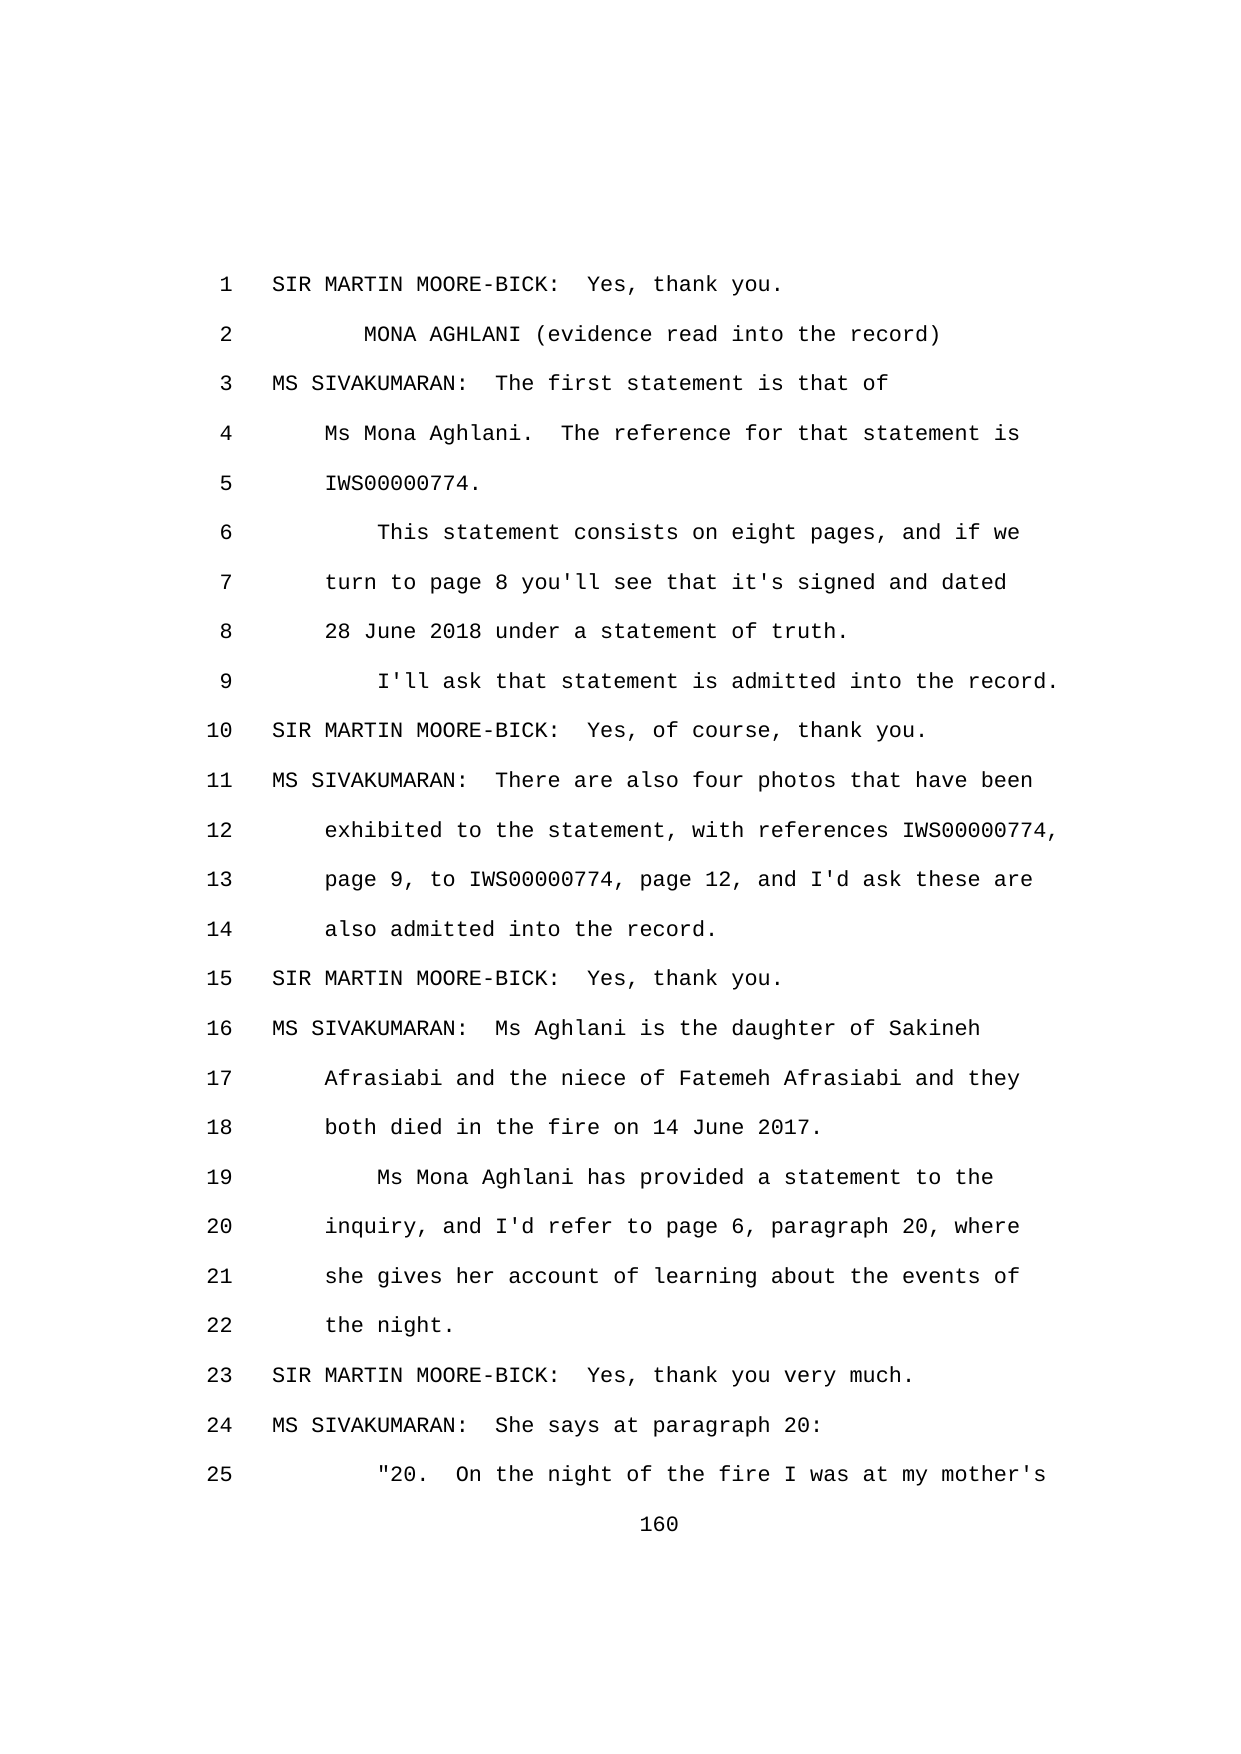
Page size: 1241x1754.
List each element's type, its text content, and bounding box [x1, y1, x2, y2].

text 15 SIR MARTIN MOORE-BICK: Yes, thank you. [75, 967, 1165, 992]
text 2 MONA AGHLANI (evidence read into the record) [75, 323, 1165, 348]
text 24 MS SIVAKUMARAN: She says at paragraph 20: [75, 1414, 1165, 1438]
text 11 MS SIVAKUMARAN: There are also four photos that have been [75, 769, 1165, 794]
text 22 the night. [75, 1314, 1165, 1339]
text 23 SIR MARTIN MOORE-BICK: Yes, thank you very much. [75, 1364, 1165, 1389]
text 9 I'll ask that statement is admitted into the record. [75, 670, 1165, 695]
text 13 page 9, to IWS00000774, page 12, and I'd ask these are [75, 868, 1165, 893]
text 1 SIR MARTIN MOORE-BICK: Yes, thank you. [75, 273, 1165, 298]
text 4 Ms Mona Aghlani. The reference for that statement is [75, 422, 1165, 447]
text 19 Ms Mona Aghlani has provided a statement to the [75, 1166, 1165, 1191]
text 5 IWS00000774. [75, 472, 1165, 496]
text 8 28 June 2018 under a statement of truth. [75, 620, 1165, 645]
text 3 MS SIVAKUMARAN: The first statement is that of [75, 372, 1165, 397]
text 18 both died in the fire on 14 June 2017. [75, 1116, 1165, 1141]
text 6 This statement consists on eight pages, and if we [75, 521, 1165, 546]
text 21 she gives her account of learning about the events of [75, 1265, 1165, 1290]
text 20 inquiry, and I'd refer to page 6, paragraph 20, where [75, 1215, 1165, 1240]
text 16 MS SIVAKUMARAN: Ms Aghlani is the daughter of Sakineh [75, 1017, 1165, 1042]
text 12 exhibited to the statement, with references IWS00000774, [75, 819, 1165, 843]
text 7 turn to page 8 you'll see that it's signed and dated [75, 571, 1165, 596]
text 25 "20. On the night of the fire I was at my mother's [75, 1463, 1165, 1488]
text 160 [75, 1513, 1165, 1538]
text 14 also admitted into the record. [75, 918, 1165, 943]
text 10 SIR MARTIN MOORE-BICK: Yes, of course, thank you. [75, 719, 1165, 744]
text 17 Afrasiabi and the niece of Fatemeh Afrasiabi and they [75, 1067, 1165, 1091]
